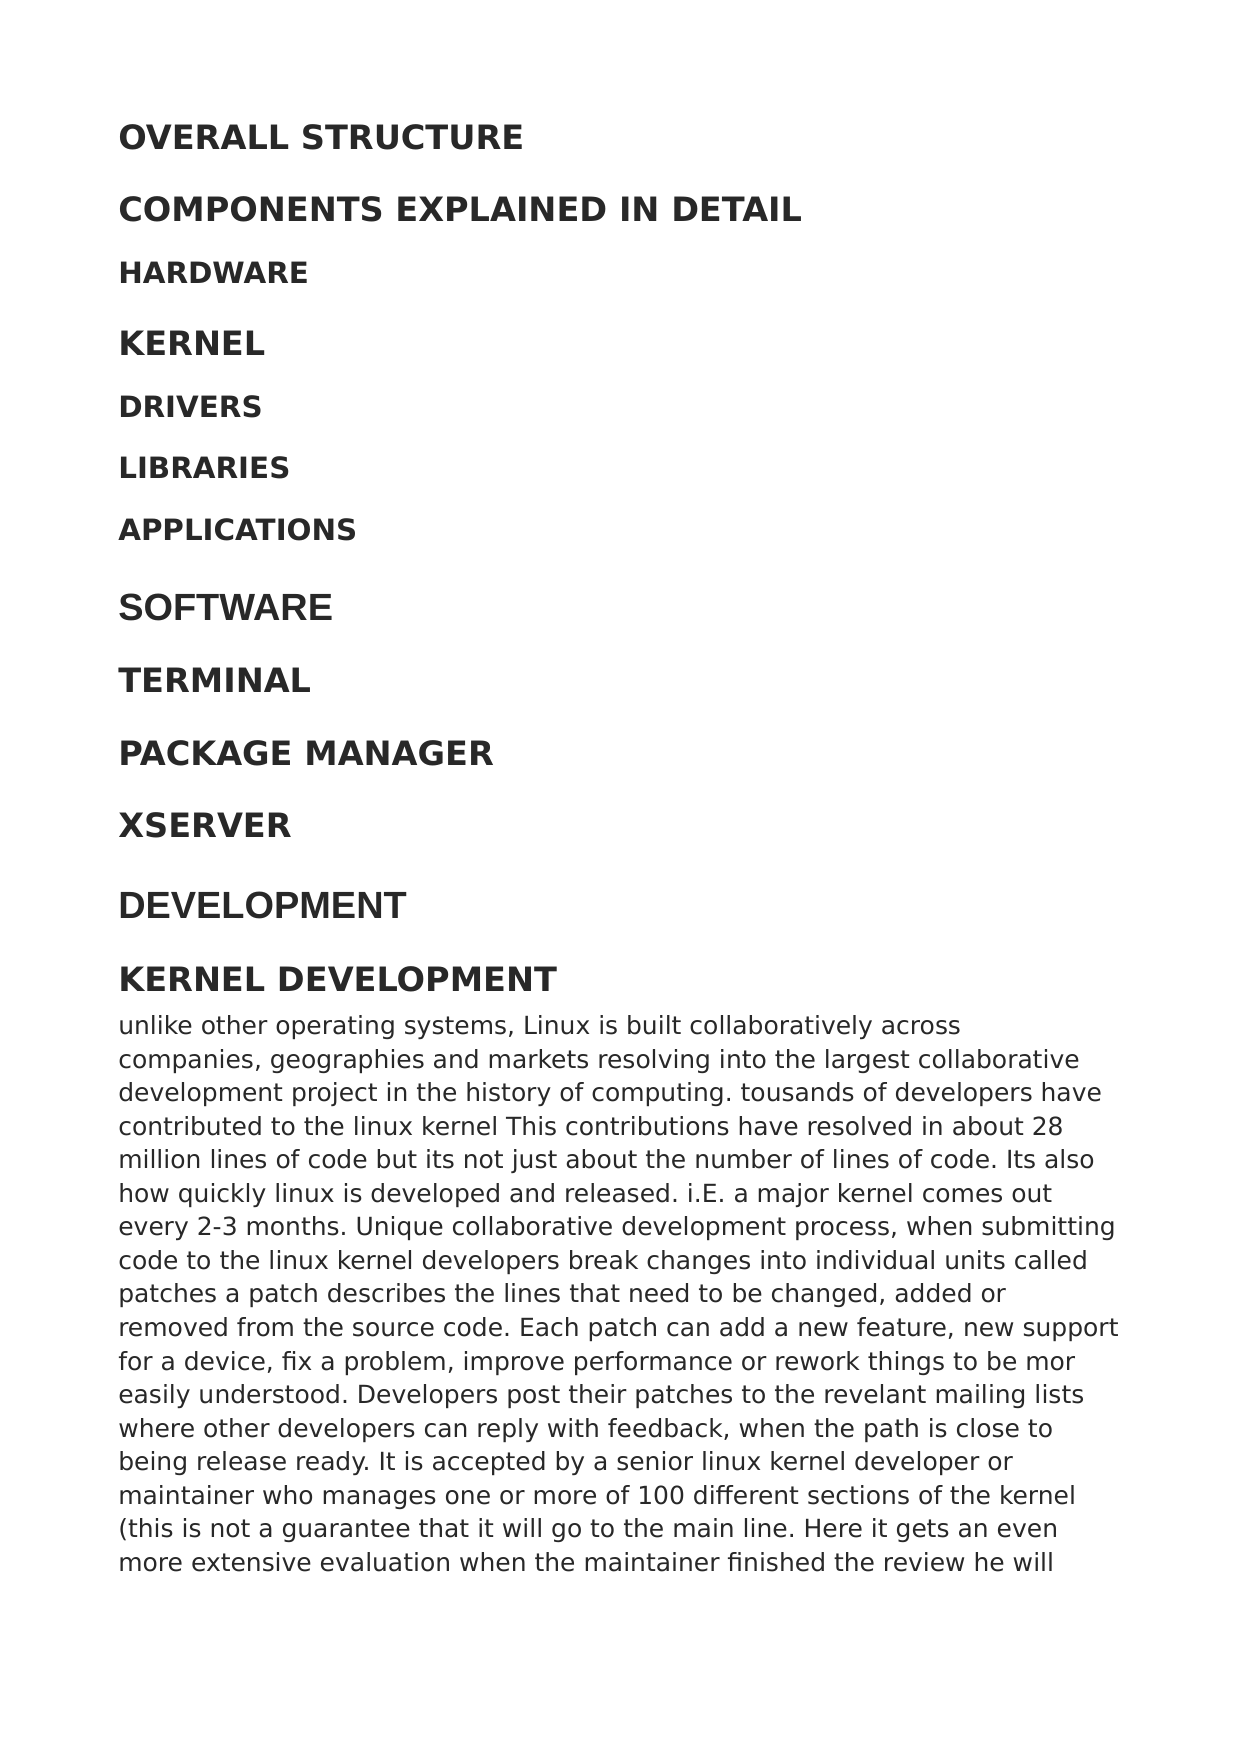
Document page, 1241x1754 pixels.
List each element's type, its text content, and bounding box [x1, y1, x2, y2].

subtitle KERNEL DEVELOPMENT [118, 960, 1122, 999]
subtitle OVERALL STRUCTURE [118, 118, 1122, 157]
subtitle PACKAGE MANAGER [118, 734, 1122, 773]
subtitle DRIVERS [118, 390, 1122, 424]
subtitle LIBRARIES [118, 452, 1122, 486]
subtitle HARDWARE [118, 257, 1122, 291]
subtitle COMPONENTS EXPLAINED IN DETAIL [118, 191, 1122, 229]
text unlike other operating systems, Linux is built collaboratively across companies, geographies and markets resolving into the largest collaborative development project in the history of computing. tousands of developers have contributed to the linux kernel This contributions have resolved in about 28 million lines of code but its not just about the number of lines of code. Its also how quickly linux is developed and released. i.E. a major kernel comes out every 2-3 months. Unique collaborative development process, when submitting code to the linux kernel developers break changes into individual units called patches a patch describes the lines that need to be changed, added or removed from the source code. Each patch can add a new feature, new support for a device, fix a problem, improve performance or rework things to be mor easily understood. Developers post their patches to the revelant mailing lists where other developers can reply with feedback, when the path is close to being release ready. It is accepted by a senior linux kernel developer or maintainer who manages one or more of 100 different sections of the kernel (this is not a guarantee that it will go to the main line. Here it gets an even more extensive evaluation when the maintainer finished the review he will [118, 1011, 1122, 1577]
subtitle XSERVER [118, 806, 1122, 845]
subtitle SOFTWARE [118, 584, 1122, 628]
subtitle TERMINAL [118, 661, 1122, 701]
subtitle DEVELOPMENT [118, 883, 1122, 926]
subtitle APPLICATIONS [118, 513, 1122, 547]
subtitle KERNEL [118, 324, 1122, 363]
